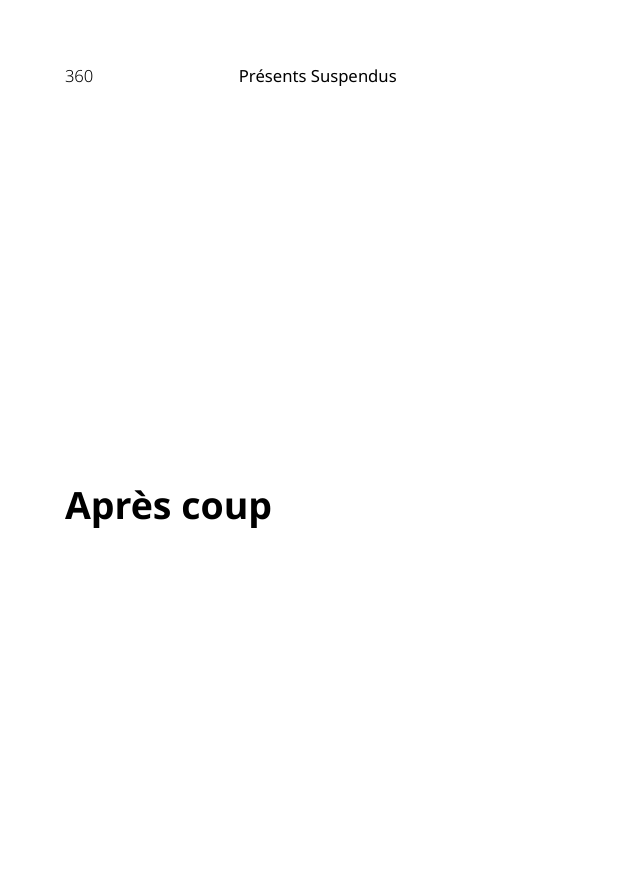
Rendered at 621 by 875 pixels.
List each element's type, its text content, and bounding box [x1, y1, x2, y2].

subtitle Après coup [65, 479, 524, 530]
